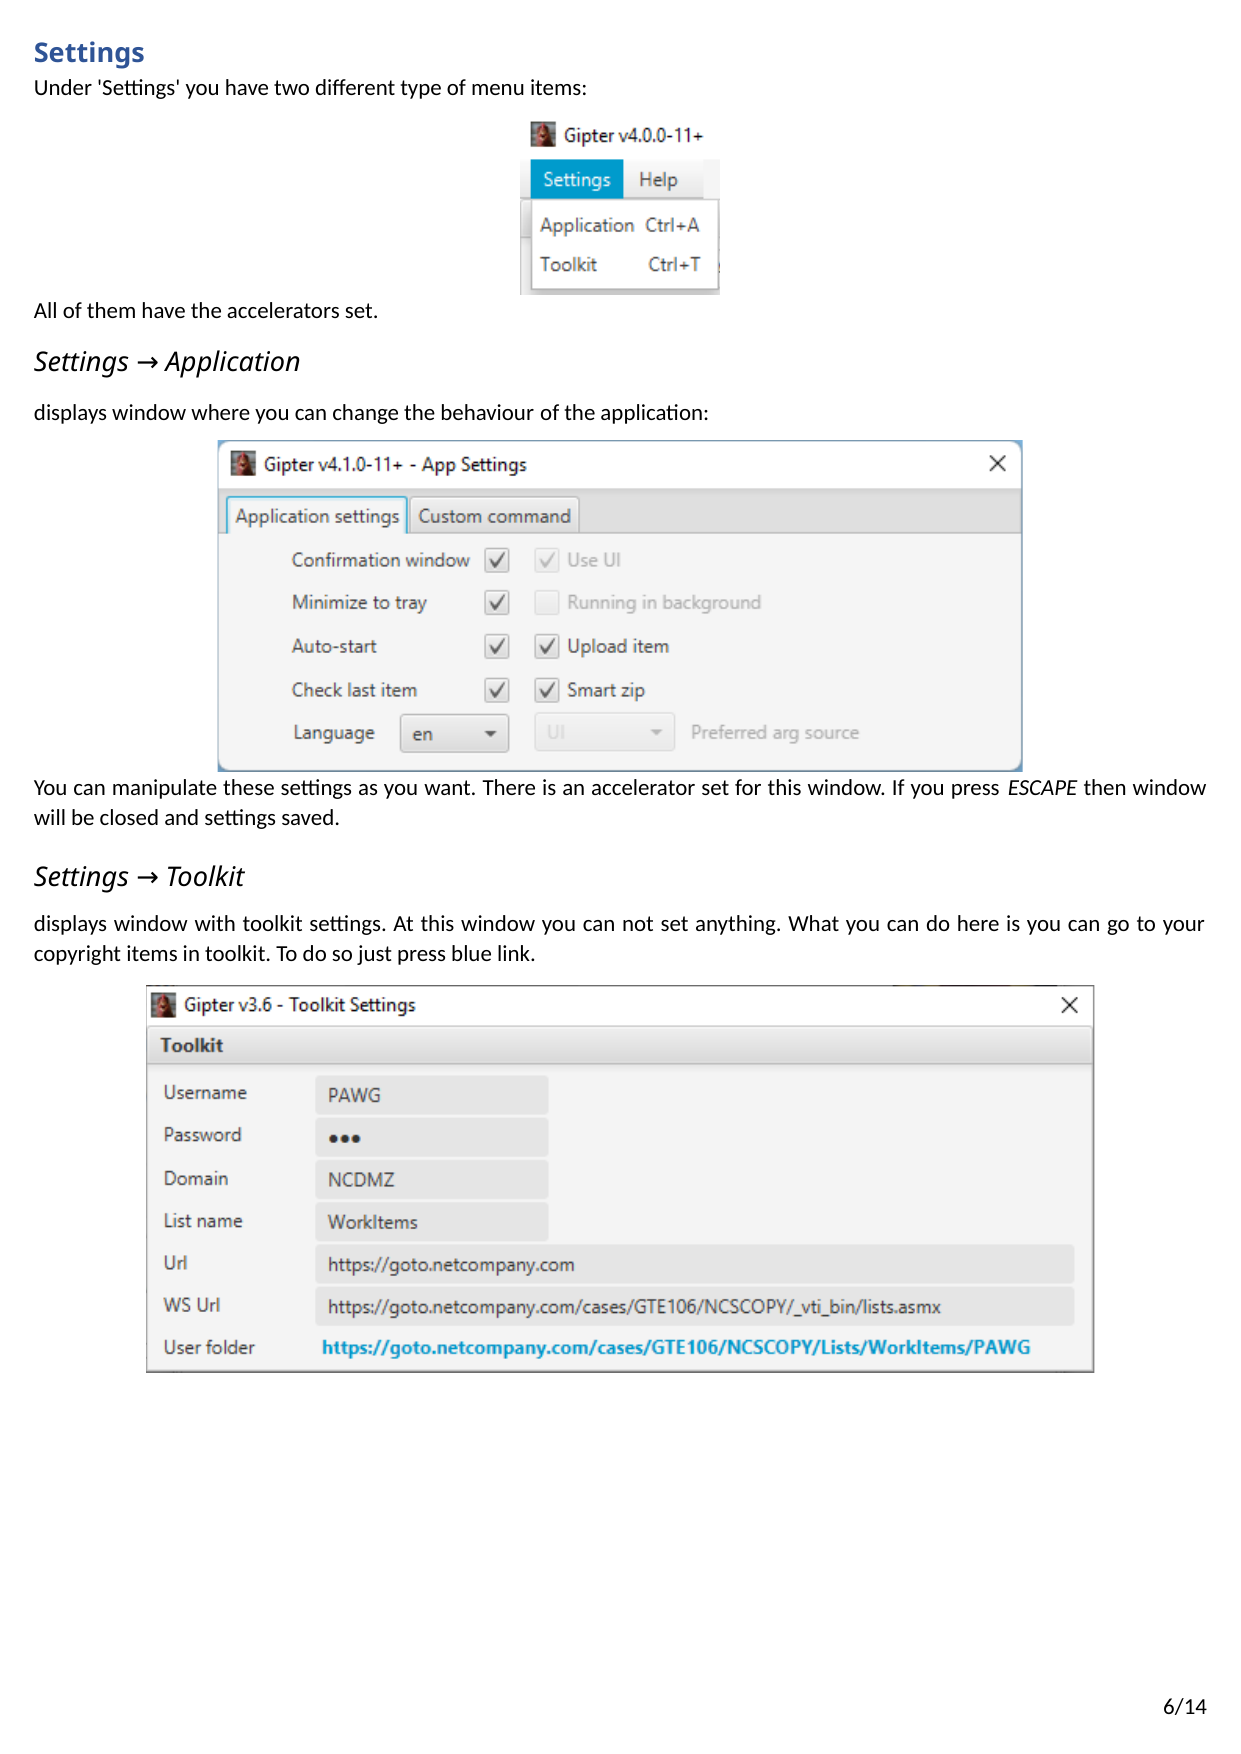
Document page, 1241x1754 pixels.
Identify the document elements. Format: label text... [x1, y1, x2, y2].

text Settings → Application [34, 343, 1207, 379]
text All of them have the accelerators set. [34, 295, 1207, 324]
picture [146, 985, 1095, 1373]
text displays window with toolkit settings. At this window you can not set anything. What you can do here is you can go to your copyright items in toolkit. To do so just press blue link. [34, 909, 1207, 967]
subtitle Settings [34, 34, 1207, 71]
text You can manipulate these settings as you want. There is an accelerator set for this window. If you press ESCAPE then window will be closed and settings saved. [34, 772, 1207, 831]
picture [217, 440, 1023, 772]
text displays window where you can change the behaviour of the application: [34, 398, 1207, 426]
picture [520, 115, 720, 295]
subtitle Settings → Toolkit [34, 858, 1207, 895]
text Under 'Settings' you have two different type of menu items: [34, 73, 1207, 101]
